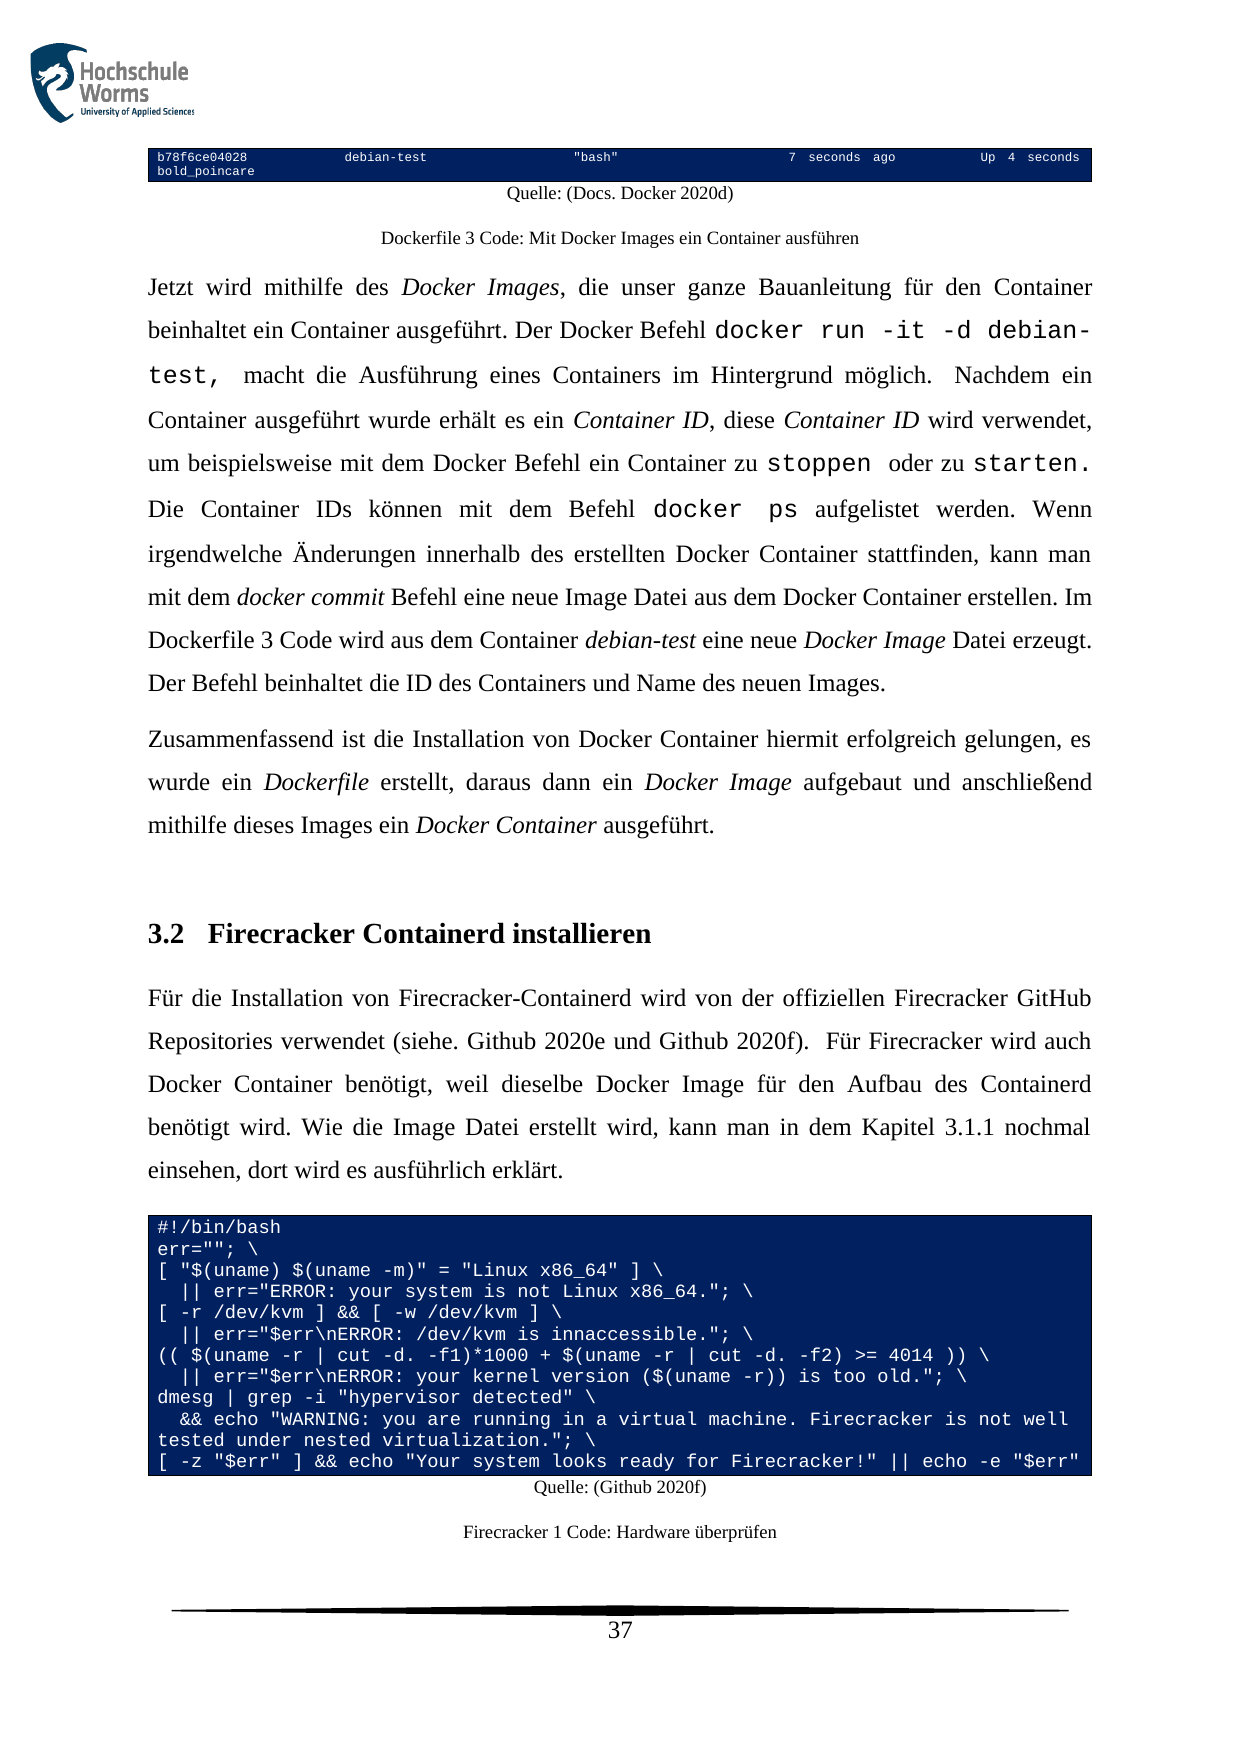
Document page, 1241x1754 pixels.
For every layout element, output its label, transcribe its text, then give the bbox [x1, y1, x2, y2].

text #!/bin/bash [149, 1216, 1091, 1236]
text || err="$err\nERROR: /dev/kvm is innaccessible."; \ [149, 1321, 1091, 1343]
text b78f6ce04028 debian-test "bash" 7 seconds ago Up 4 seconds bold_poincare [149, 149, 1091, 181]
text || err="$err\nERROR: your kernel version ($(uname -r)) is too old."; \ [149, 1364, 1091, 1385]
text err=""; \ [149, 1236, 1091, 1258]
text Quelle: (Github 2020f) [148, 1476, 1092, 1498]
text Dockerfile 3 Code: Mit Docker Images ein Container ausführen [148, 227, 1092, 249]
text Jetzt wird mithilfe des Docker Images, die unser ganze Bauanleitung für den Container beinhaltet ein Container ausgeführt. Der Docker Befehl docker run -it -d debian-test, macht die Ausführung eines Containers im Hintergrund möglich. Nachdem ein Container ausgeführt wurde erhält es ein Container ID, diese Container ID wird verwendet, um beispielsweise mit dem Docker Befehl ein Container zu stoppen oder zu starten. Die Container IDs können mit dem Befehl docker ps aufgelistet werden. Wenn irgendwelche Änderungen innerhalb des erstellten Docker Container stattfinden, kann man mit dem docker commit Befehl eine neue Image Datei aus dem Docker Container erstellen. Im Dockerfile 3 Code wird aus dem Container debian-test eine neue Docker Image Datei erzeugt. Der Befehl beinhaltet die ID des Containers und Name des neuen Images. [148, 272, 1092, 697]
text && echo "WARNING: you are running in a virtual machine. Firecracker is not well tested under nested virtualization."; \ [149, 1406, 1091, 1449]
text Zusammenfassend ist die Installation von Docker Container hiermit erfolgreich gelungen, es wurde ein Dockerfile erstellt, daraus dann ein Docker Image aufgebaut und anschließend mithilfe dieses Images ein Docker Container ausgeführt. [148, 724, 1092, 839]
text Firecracker 1 Code: Hardware überprüfen [148, 1521, 1092, 1543]
text [ "$(uname) $(uname -m)" = "Linux x86_64" ] \ [149, 1258, 1091, 1279]
text [ -z "$err" ] && echo "Your system looks ready for Firecracker!" || echo -e "$err" [149, 1449, 1091, 1475]
text (( $(uname -r | cut -d. -f1)*1000 + $(uname -r | cut -d. -f2) >= 4014 )) \ [149, 1343, 1091, 1364]
text Für die Installation von Firecracker-Containerd wird von der offiziellen Firecracker GitHub Repositories verwendet (siehe. Github 2020e und Github 2020f). Für Firecracker wird auch Docker Container benötigt, weil dieselbe Docker Image für den Aufbau des Containerd benötigt wird. Wie die Image Datei erstellt wird, kann man in dem Kapitel 3.1.1 nochmal einsehen, dort wird es ausführlich erklärt. [148, 983, 1092, 1184]
text || err="ERROR: your system is not Linux x86_64."; \ [149, 1279, 1091, 1300]
subtitle Firecracker Containerd installieren [148, 916, 1092, 949]
text Quelle: (Docs. Docker 2020d) [148, 182, 1092, 204]
text [ -r /dev/kvm ] && [ -w /dev/kvm ] \ [149, 1300, 1091, 1321]
text dmesg | grep -i "hypervisor detected" \ [149, 1385, 1091, 1406]
